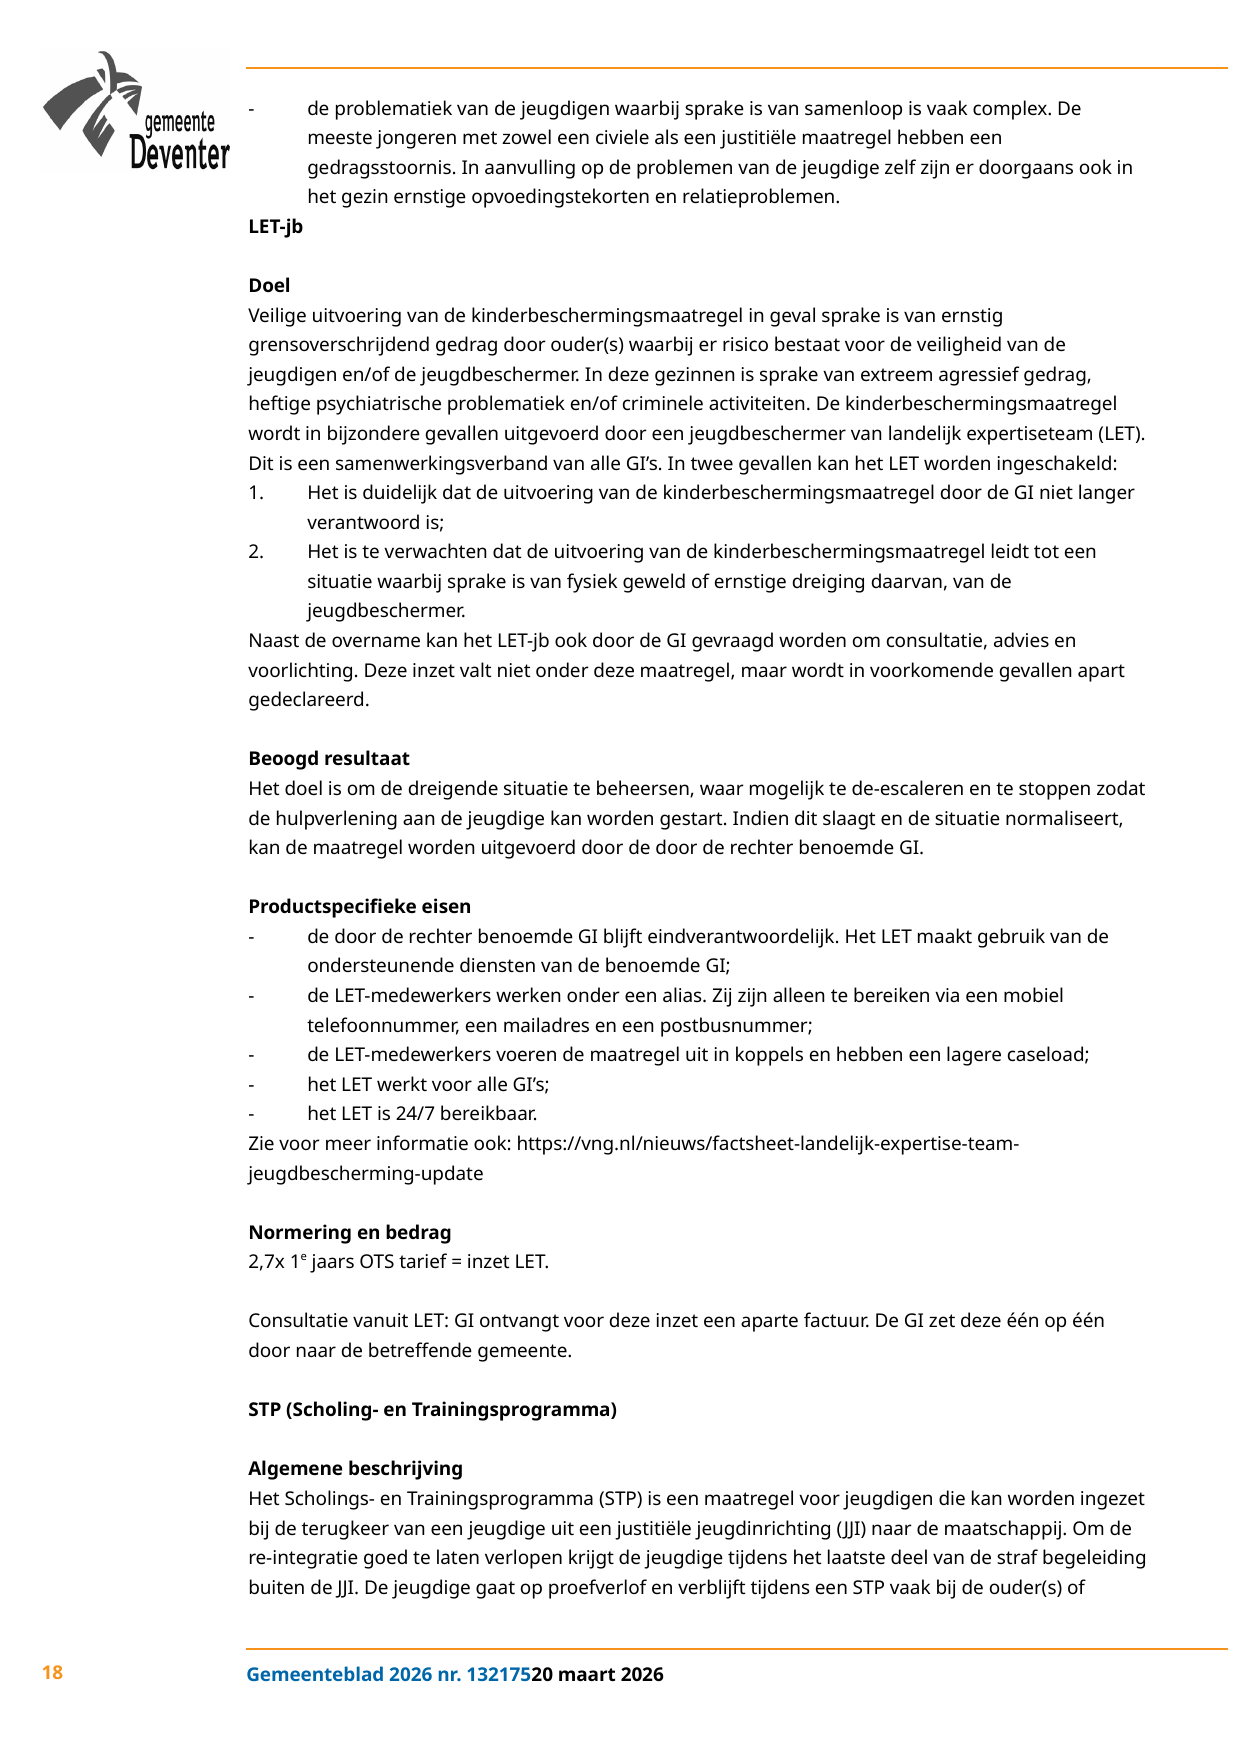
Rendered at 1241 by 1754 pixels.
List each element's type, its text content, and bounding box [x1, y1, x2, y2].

text Naast de overname kan het LET-jb ook door de GI gevraagd worden om consultatie, advies en voorlichting. Deze inzet valt niet onder deze maatregel, maar wordt in voorkomende gevallen apart gedeclareerd. [248, 627, 1152, 712]
list Het is te verwachten dat de uitvoering van de kinderbeschermingsmaatregel leidt tot een situatie waarbij sprake is van fysiek geweld of ernstige dreiging daarvan, van de jeugdbeschermer. [248, 538, 1152, 623]
text Beoogd resultaat [248, 746, 1152, 771]
list de LET-medewerkers voeren de maatregel uit in koppels en hebben een lagere caseload; [248, 1041, 1152, 1067]
text Consultatie vanuit LET: GI ontvangt voor deze inzet een aparte factuur. De GI zet deze één op één door naar de betreffende gemeente. [248, 1308, 1152, 1363]
text Normering en bedrag [248, 1219, 1152, 1245]
text Het Scholings- en Trainingsprogramma (STP) is een maatregel voor jeugdigen die kan worden ingezet bij de terugkeer van een jeugdige uit een justitiële jeugdinrichting (JJI) naar de maatschappij. Om de re-integratie goed te laten verlopen krijgt de jeugdige tijdens het laatste deel van de straf begeleiding buiten de JJI. De jeugdige gaat op proefverlof en verblijft tijdens een STP vaak bij de ouder(s) of [248, 1485, 1152, 1600]
text Veilige uitvoering van de kinderbeschermingsmaatregel in geval sprake is van ernstig grensoverschrijdend gedrag door ouder(s) waarbij er risico bestaat voor de veiligheid van de jeugdigen en/of de jeugdbeschermer. In deze gezinnen is sprake van extreem agressief gedrag, heftige psychiatrische problematiek en/of criminele activiteiten. De kinderbeschermingsmaatregel wordt in bijzondere gevallen uitgevoerd door een jeugdbeschermer van landelijk expertiseteam (LET). Dit is een samenwerkingsverband van alle GI’s. In twee gevallen kan het LET worden ingeschakeld: [248, 302, 1152, 476]
text Zie voor meer informatie ook: https://vng.nl/nieuws/factsheet-landelijk-expertise-team-jeugdbescherming-update [248, 1130, 1152, 1186]
text Algemene beschrijving [248, 1456, 1152, 1481]
list de LET-medewerkers werken onder een alias. Zij zijn alleen te bereiken via een mobiel telefoonnummer, een mailadres en een postbusnummer; [248, 982, 1152, 1038]
list Het is duidelijk dat de uitvoering van de kinderbeschermingsmaatregel door de GI niet langer verantwoord is; [248, 479, 1152, 535]
text Productspecifieke eisen [248, 893, 1152, 919]
picture [41, 47, 231, 172]
text LET-jb [248, 213, 1152, 239]
list de door de rechter benoemde GI blijft eindverantwoordelijk. Het LET maakt gebruik van de ondersteunende diensten van de benoemde GI; [248, 923, 1152, 978]
text Doel [248, 272, 1152, 298]
text STP (Scholing- en Trainingsprogramma) [248, 1396, 1152, 1422]
text Het doel is om de dreigende situatie te beheersen, waar mogelijk te de-escaleren en te stoppen zodat de hulpverlening aan de jeugdige kan worden gestart. Indien dit slaagt en de situatie normaliseert, kan de maatregel worden uitgevoerd door de door de rechter benoemde GI. [248, 775, 1152, 860]
list de problematiek van de jeugdigen waarbij sprake is van samenloop is vaak complex. De meeste jongeren met zowel een civiele als een justitiële maatregel hebben een gedragsstoornis. In aanvulling op de problemen van de jeugdige zelf zijn er doorgaans ook in het gezin ernstige opvoedingstekorten en relatieproblemen. [248, 95, 1152, 209]
text 2,7x 1e jaars OTS tarief = inzet LET. [248, 1248, 1152, 1274]
list het LET werkt voor alle GI’s; [248, 1071, 1152, 1097]
list het LET is 24/7 bereikbaar. [248, 1101, 1152, 1126]
